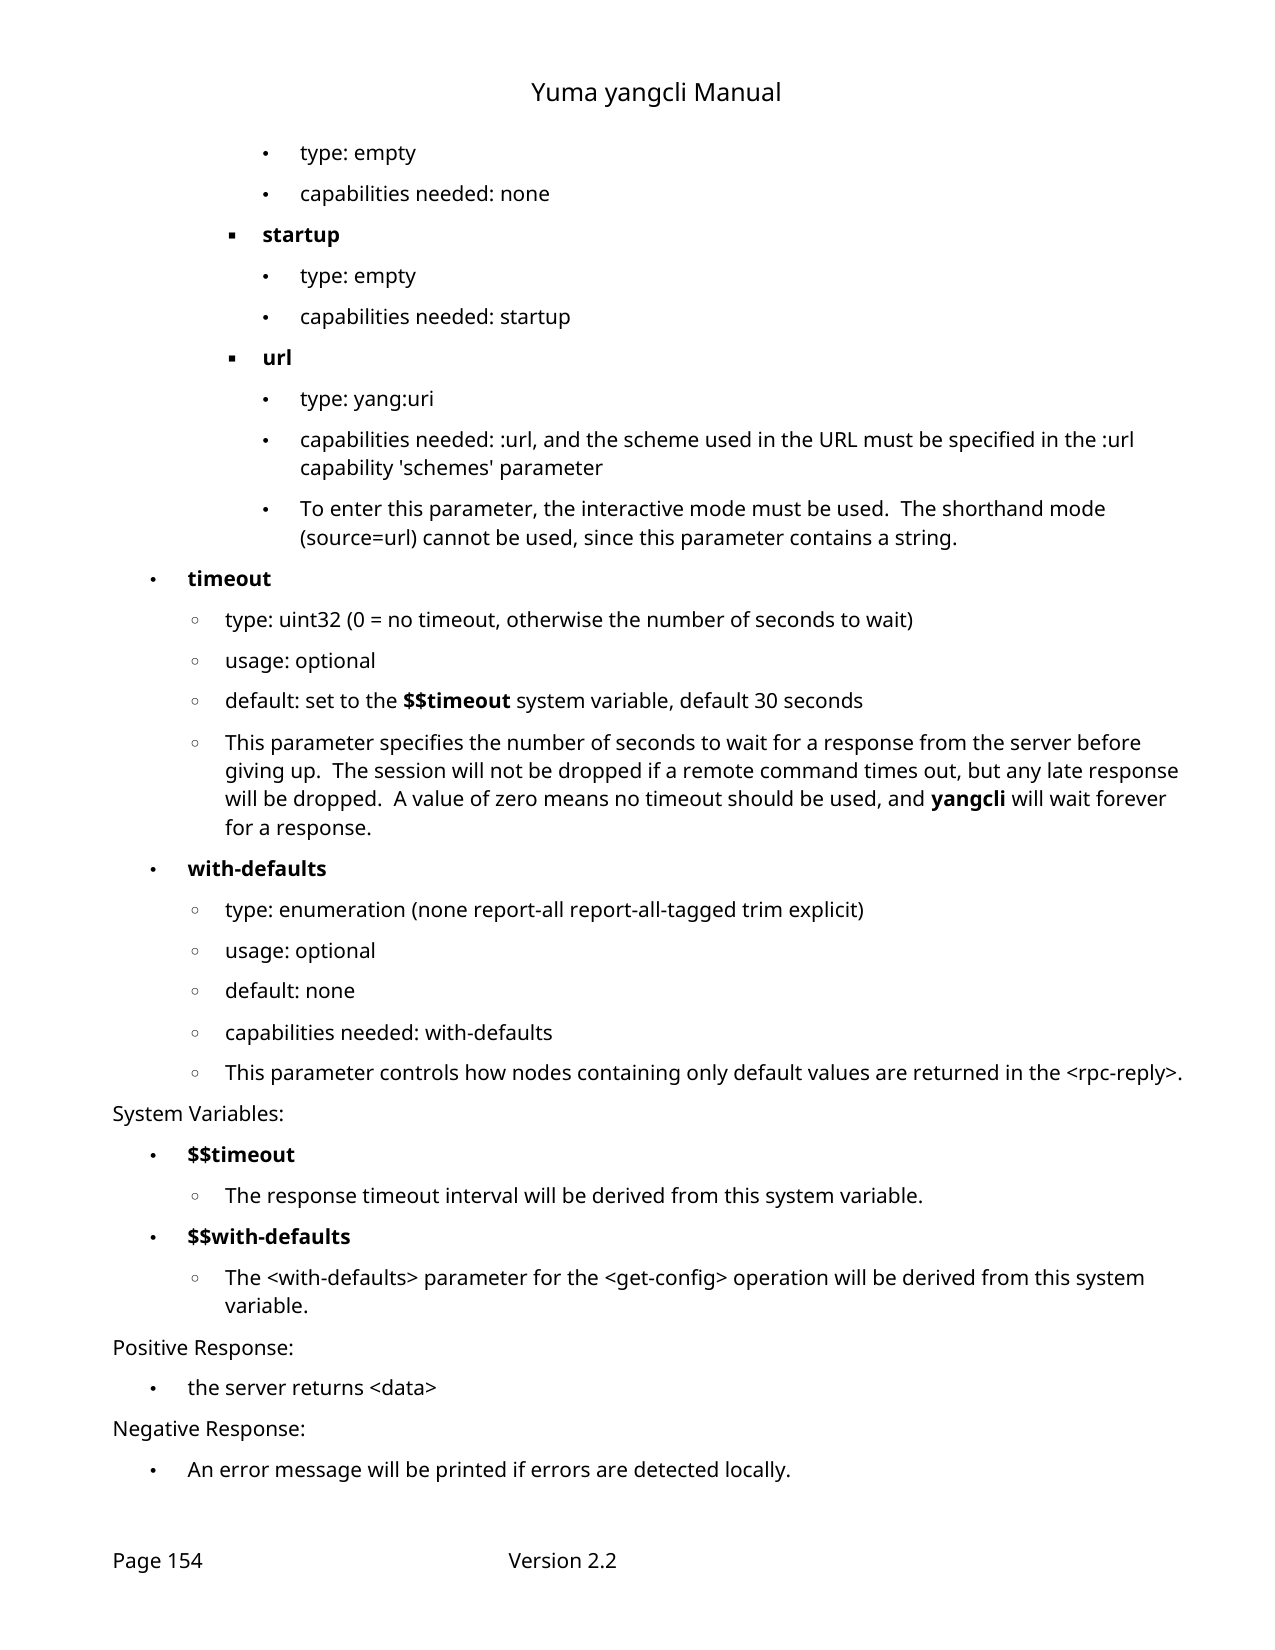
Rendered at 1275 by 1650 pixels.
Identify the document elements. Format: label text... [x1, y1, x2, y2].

list type: empty [262, 138, 1200, 167]
list capabilities needed: :url, and the scheme used in the URL must be specified in the :url capability 'schemes' parameter [262, 425, 1200, 482]
list default: set to the $$timeout system variable, default 30 seconds [187, 687, 1200, 715]
list capabilities needed: none [262, 179, 1200, 208]
list startup [225, 220, 1200, 249]
list capabilities needed: with-defaults [187, 1018, 1200, 1046]
list usage: optional [187, 646, 1200, 674]
text Negative Response: [112, 1414, 1200, 1443]
list url [225, 343, 1200, 372]
list $$timeout [150, 1140, 1200, 1169]
list type: enumeration (none report-all report-all-tagged trim explicit) [187, 895, 1200, 923]
text Positive Response: [112, 1333, 1200, 1361]
list The response timeout interval will be derived from this system variable. [187, 1181, 1200, 1210]
list type: yang:uri [262, 384, 1200, 413]
list To enter this parameter, the interactive mode must be used. The shorthand mode (source=url) cannot be used, since this parameter contains a string. [262, 494, 1200, 551]
list This parameter controls how nodes containing only default values are returned in the <rpc-reply>. [187, 1058, 1200, 1087]
list type: uint32 (0 = no timeout, otherwise the number of seconds to wait) [187, 605, 1200, 633]
list This parameter specifies the number of seconds to wait for a response from the server before giving up. The session will not be dropped if a remote command times out, but any late response will be dropped. A value of zero means no timeout should be used, and yangcli will wait forever for a response. [187, 728, 1200, 841]
list the server returns <data> [150, 1373, 1200, 1402]
list $$with-defaults [150, 1222, 1200, 1251]
list timeout [150, 564, 1200, 592]
text System Variables: [112, 1099, 1200, 1128]
list capabilities needed: startup [262, 302, 1200, 331]
list with-defaults [150, 854, 1200, 882]
list usage: optional [187, 936, 1200, 964]
list type: empty [262, 261, 1200, 290]
list The <with-defaults> parameter for the <get-config> operation will be derived from this system variable. [187, 1263, 1200, 1320]
list An error message will be printed if errors are detected locally. [150, 1455, 1200, 1484]
list default: none [187, 977, 1200, 1005]
